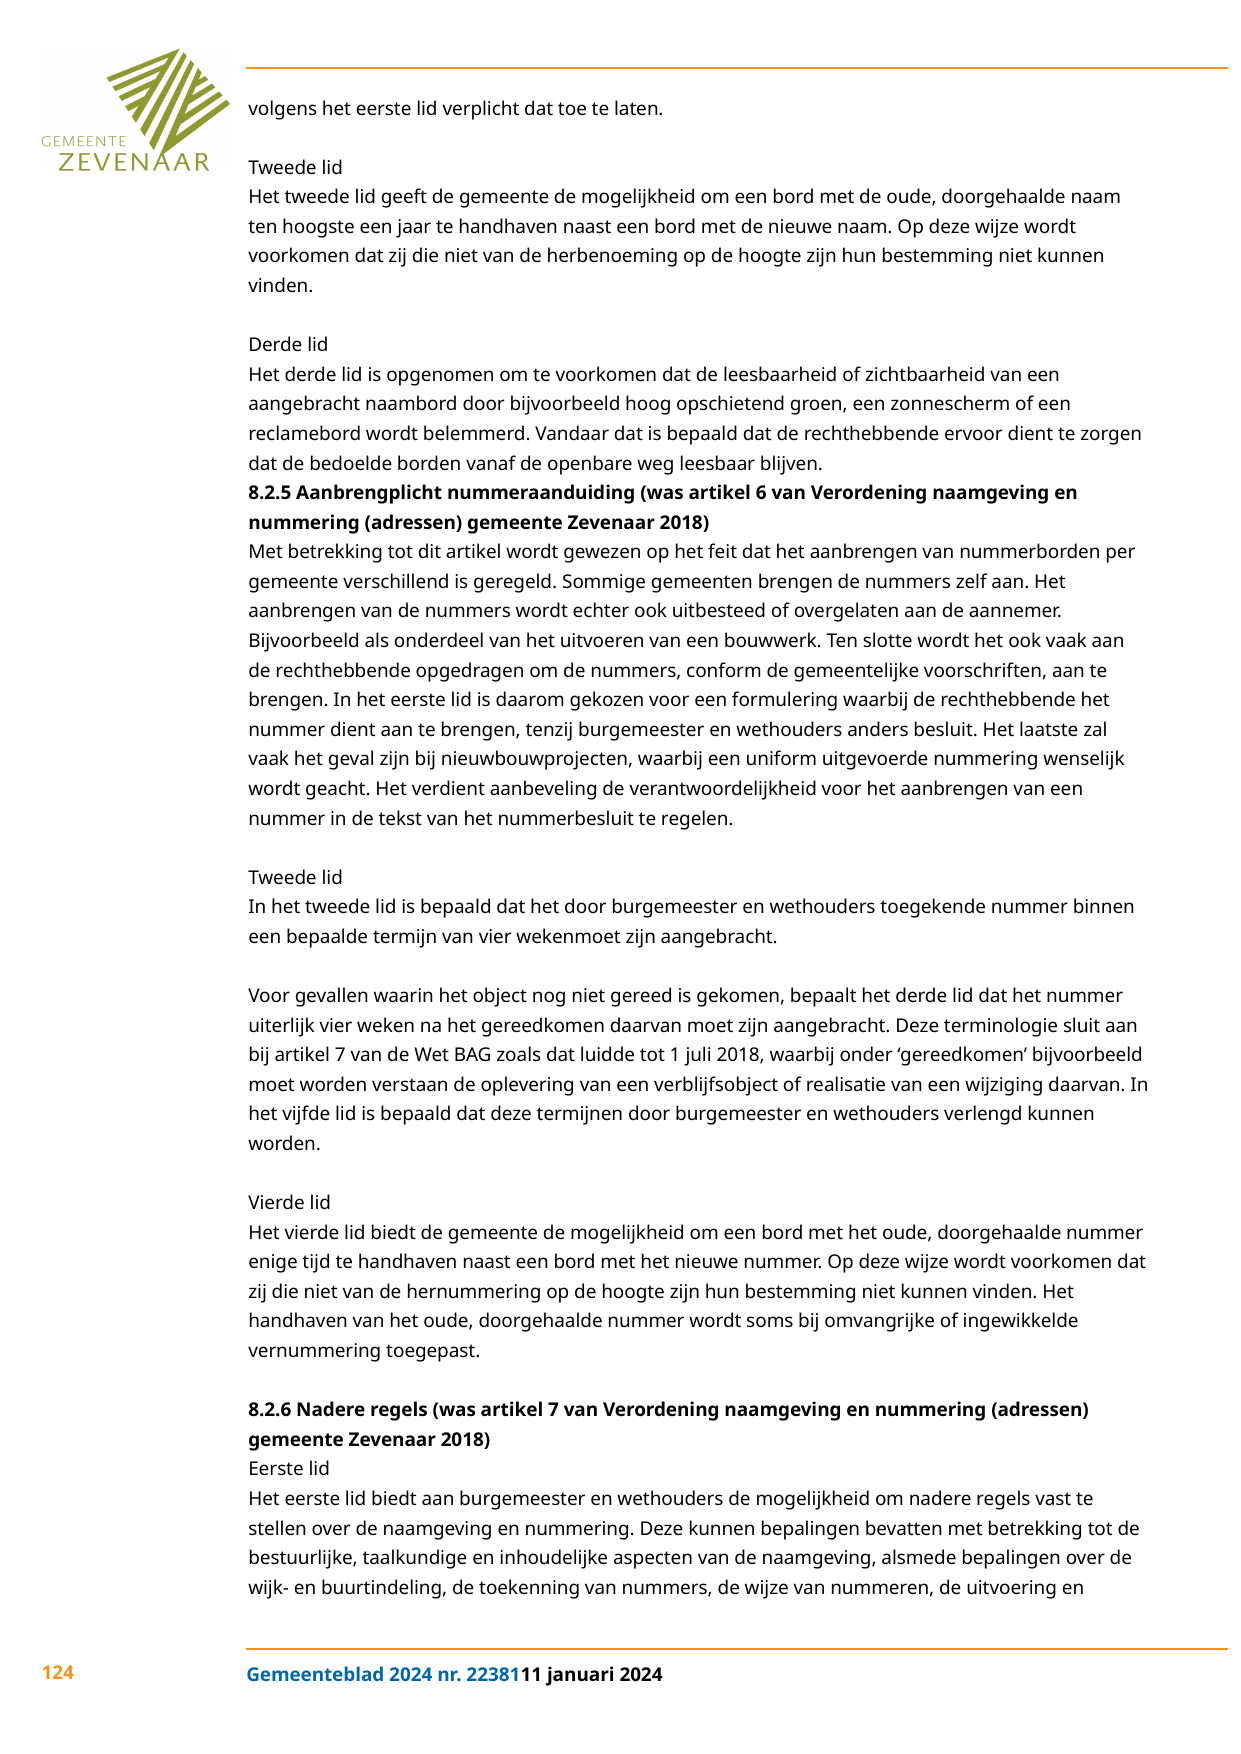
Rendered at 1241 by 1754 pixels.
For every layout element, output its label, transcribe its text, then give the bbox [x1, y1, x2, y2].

text 8.2.6 Nadere regels (was artikel 7 van Verordening naamgeving en nummering (adressen) gemeente Zevenaar 2018) [248, 1396, 1152, 1452]
text Tweede lid [248, 154, 1152, 180]
picture [41, 47, 231, 172]
text Voor gevallen waarin het object nog niet gereed is gekomen, bepaalt het derde lid dat het nummer uiterlijk vier weken na het gereedkomen daarvan moet zijn aangebracht. Deze terminologie sluit aan bij artikel 7 van de Wet BAG zoals dat luidde tot 1 juli 2018, waarbij onder ‘gereedkomen’ bijvoorbeeld moet worden verstaan de oplevering van een verblijfsobject of realisatie van een wijziging daarvan. In het vijfde lid is bepaald dat deze termijnen door burgemeester en wethouders verlengd kunnen worden. [248, 982, 1152, 1156]
text Het derde lid is opgenomen om te voorkomen dat de leesbaarheid of zichtbaarheid van een aangebracht naambord door bijvoorbeeld hoog opschietend groen, een zonnescherm of een reclamebord wordt belemmerd. Vandaar dat is bepaald dat de rechthebbende ervoor dient te zorgen dat de bedoelde borden vanaf de openbare weg leesbaar blijven. [248, 361, 1152, 476]
text Met betrekking tot dit artikel wordt gewezen op het feit dat het aanbrengen van nummerborden per gemeente verschillend is geregeld. Sommige gemeenten brengen de nummers zelf aan. Het aanbrengen van de nummers wordt echter ook uitbesteed of overgelaten aan de aannemer. Bijvoorbeeld als onderdeel van het uitvoeren van een bouwwerk. Ten slotte wordt het ook vaak aan de rechthebbende opgedragen om de nummers, conform de gemeentelijke voorschriften, aan te brengen. In het eerste lid is daarom gekozen voor een formulering waarbij de rechthebbende het nummer dient aan te brengen, tenzij burgemeester en wethouders anders besluit. Het laatste zal vaak het geval zijn bij nieuwbouwprojecten, waarbij een uniform uitgevoerde nummering wenselijk wordt geacht. Het verdient aanbeveling de verantwoordelijkheid voor het aanbrengen van een nummer in de tekst van het nummerbesluit te regelen. [248, 538, 1152, 831]
text Het vierde lid biedt de gemeente de mogelijkheid om een bord met het oude, doorgehaalde nummer enige tijd te handhaven naast een bord met het nieuwe nummer. Op deze wijze wordt voorkomen dat zij die niet van de hernummering op de hoogte zijn hun bestemming niet kunnen vinden. Het handhaven van het oude, doorgehaalde nummer wordt soms bij omvangrijke of ingewikkelde vernummering toegepast. [248, 1219, 1152, 1363]
text Eerste lid [248, 1456, 1152, 1481]
text volgens het eerste lid verplicht dat toe te laten. [248, 95, 1152, 121]
text Tweede lid [248, 864, 1152, 890]
text Derde lid [248, 331, 1152, 357]
text Het eerste lid biedt aan burgemeester en wethouders de mogelijkheid om nadere regels vast te stellen over de naamgeving en nummering. Deze kunnen bepalingen bevatten met betrekking tot de bestuurlijke, taalkundige en inhoudelijke aspecten van de naamgeving, alsmede bepalingen over de wijk- en buurtindeling, de toekenning van nummers, de wijze van nummeren, de uitvoering en [248, 1485, 1152, 1600]
text Vierde lid [248, 1189, 1152, 1215]
text In het tweede lid is bepaald dat het door burgemeester en wethouders toegekende nummer binnen een bepaalde termijn van vier wekenmoet zijn aangebracht. [248, 893, 1152, 949]
text 8.2.5 Aanbrengplicht nummeraanduiding (was artikel 6 van Verordening naamgeving en nummering (adressen) gemeente Zevenaar 2018) [248, 479, 1152, 535]
text Het tweede lid geeft de gemeente de mogelijkheid om een bord met de oude, doorgehaalde naam ten hoogste een jaar te handhaven naast een bord met de nieuwe naam. Op deze wijze wordt voorkomen dat zij die niet van de herbenoeming op de hoogte zijn hun bestemming niet kunnen vinden. [248, 183, 1152, 298]
